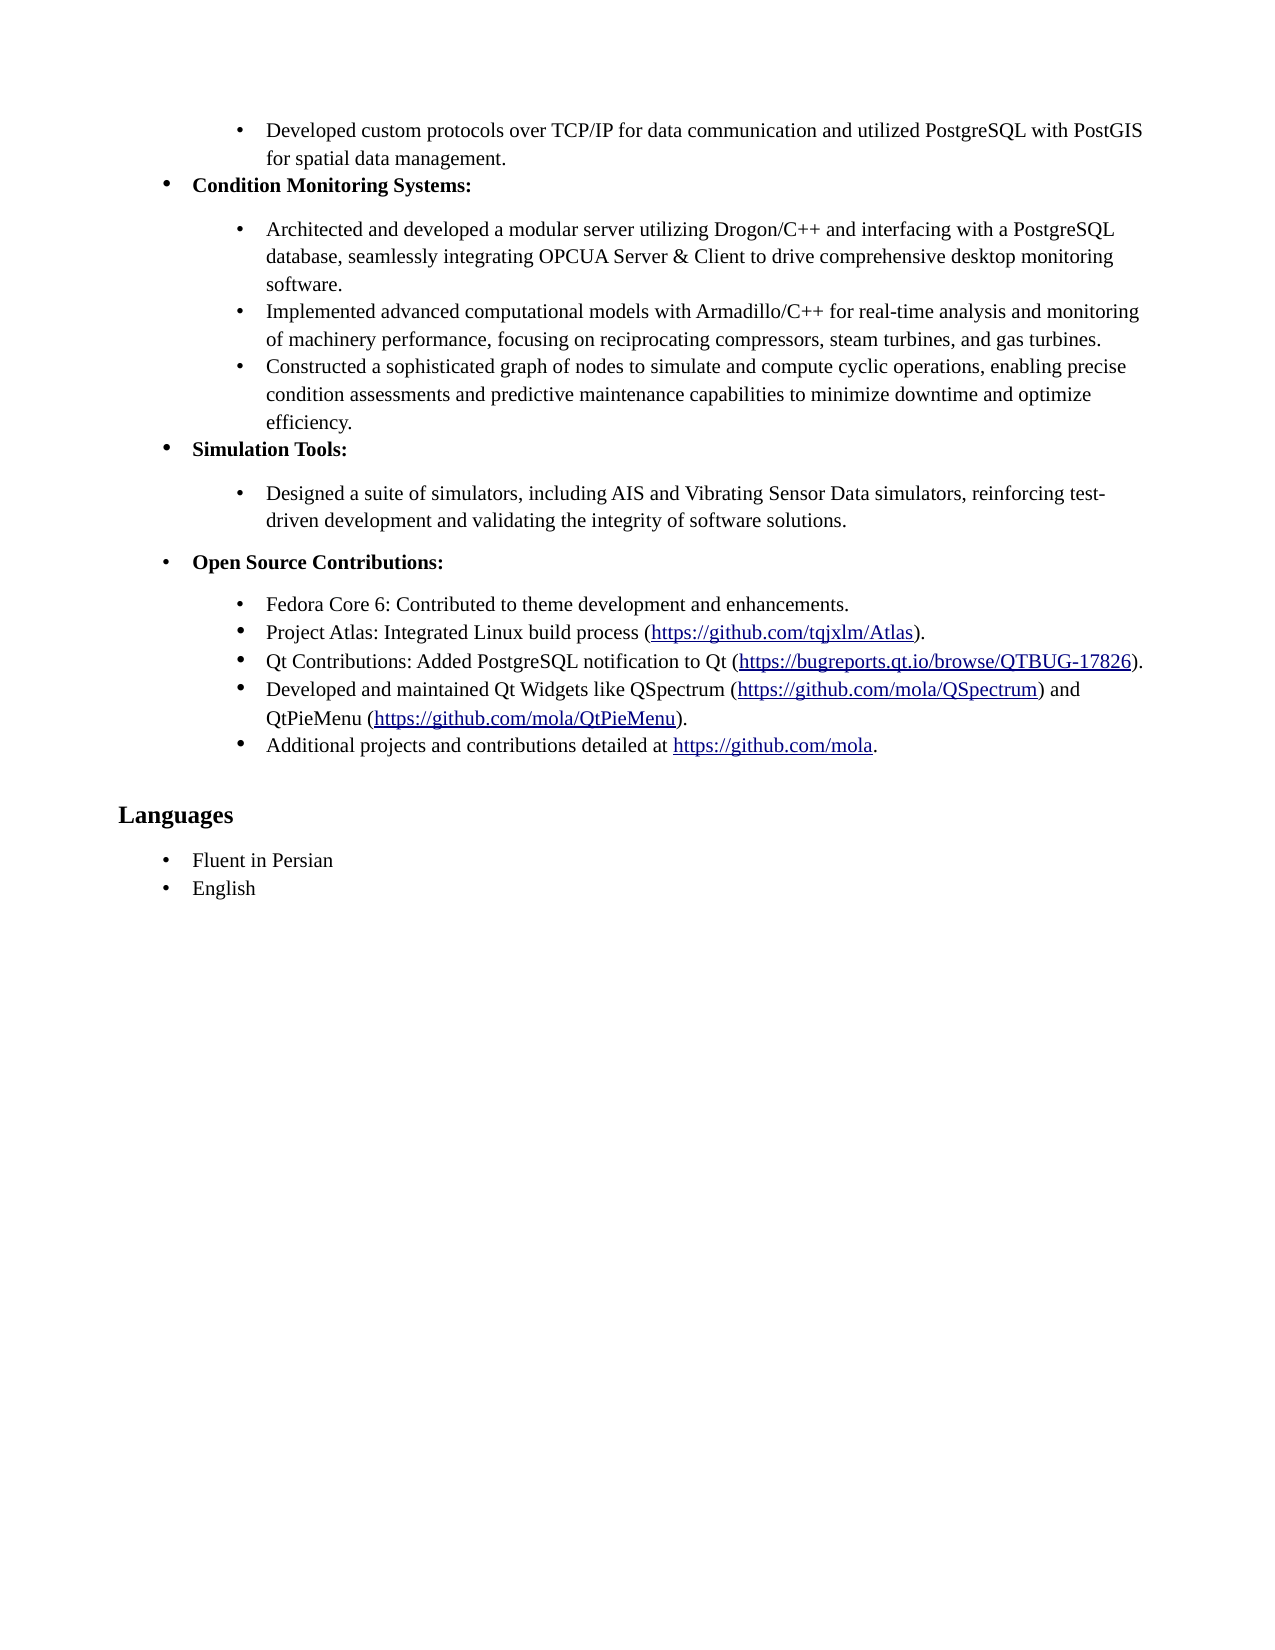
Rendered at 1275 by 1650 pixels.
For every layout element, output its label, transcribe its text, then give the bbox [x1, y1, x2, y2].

list Developed custom protocols over TCP/IP for data communication and utilized PostgreSQL with PostGIS for spatial data management. [236, 118, 1157, 170]
list Architected and developed a modular server utilizing Drogon/C++ and interfacing with a PostgreSQL database, seamlessly integrating OPCUA Server & Client to drive comprehensive desktop monitoring software. [236, 216, 1157, 296]
list Developed and maintained Qt Widgets like QSpectrum (https://github.com/mola/QSpectrum) and QtPieMenu (https://github.com/mola/QtPieMenu). [236, 677, 1157, 729]
list English [162, 876, 1157, 899]
list Implemented advanced computational models with Armadillo/C++ for real-time analysis and monitoring of machinery performance, focusing on reciprocating compressors, steam turbines, and gas turbines. [236, 299, 1157, 351]
text Languages [118, 800, 1157, 829]
list Simulation Tools: [162, 437, 1157, 462]
list Project Atlas: Integrated Linux build process (https://github.com/tqjxlm/Atlas). [236, 620, 1157, 645]
list Designed a suite of simulators, including AIS and Vibrating Sensor Data simulators, reinforcing test-driven development and validating the integrity of software solutions. [236, 480, 1157, 532]
list Additional projects and contributions detailed at https://github.com/mola. [236, 733, 1157, 758]
list Open Source Contributions: [162, 550, 1157, 574]
list Fluent in Persian [162, 848, 1157, 872]
list Constructed a sophisticated graph of nodes to simulate and compute cyclic operations, enabling precise condition assessments and predictive maintenance capabilities to minimize downtime and optimize efficiency. [236, 354, 1157, 434]
list Qt Contributions: Added PostgreSQL notification to Qt (https://bugreports.qt.io/browse/QTBUG-17826). [236, 648, 1157, 673]
list Condition Monitoring Systems: [162, 173, 1157, 198]
list Fedora Core 6: Contributed to theme development and enhancements. [236, 592, 1157, 616]
